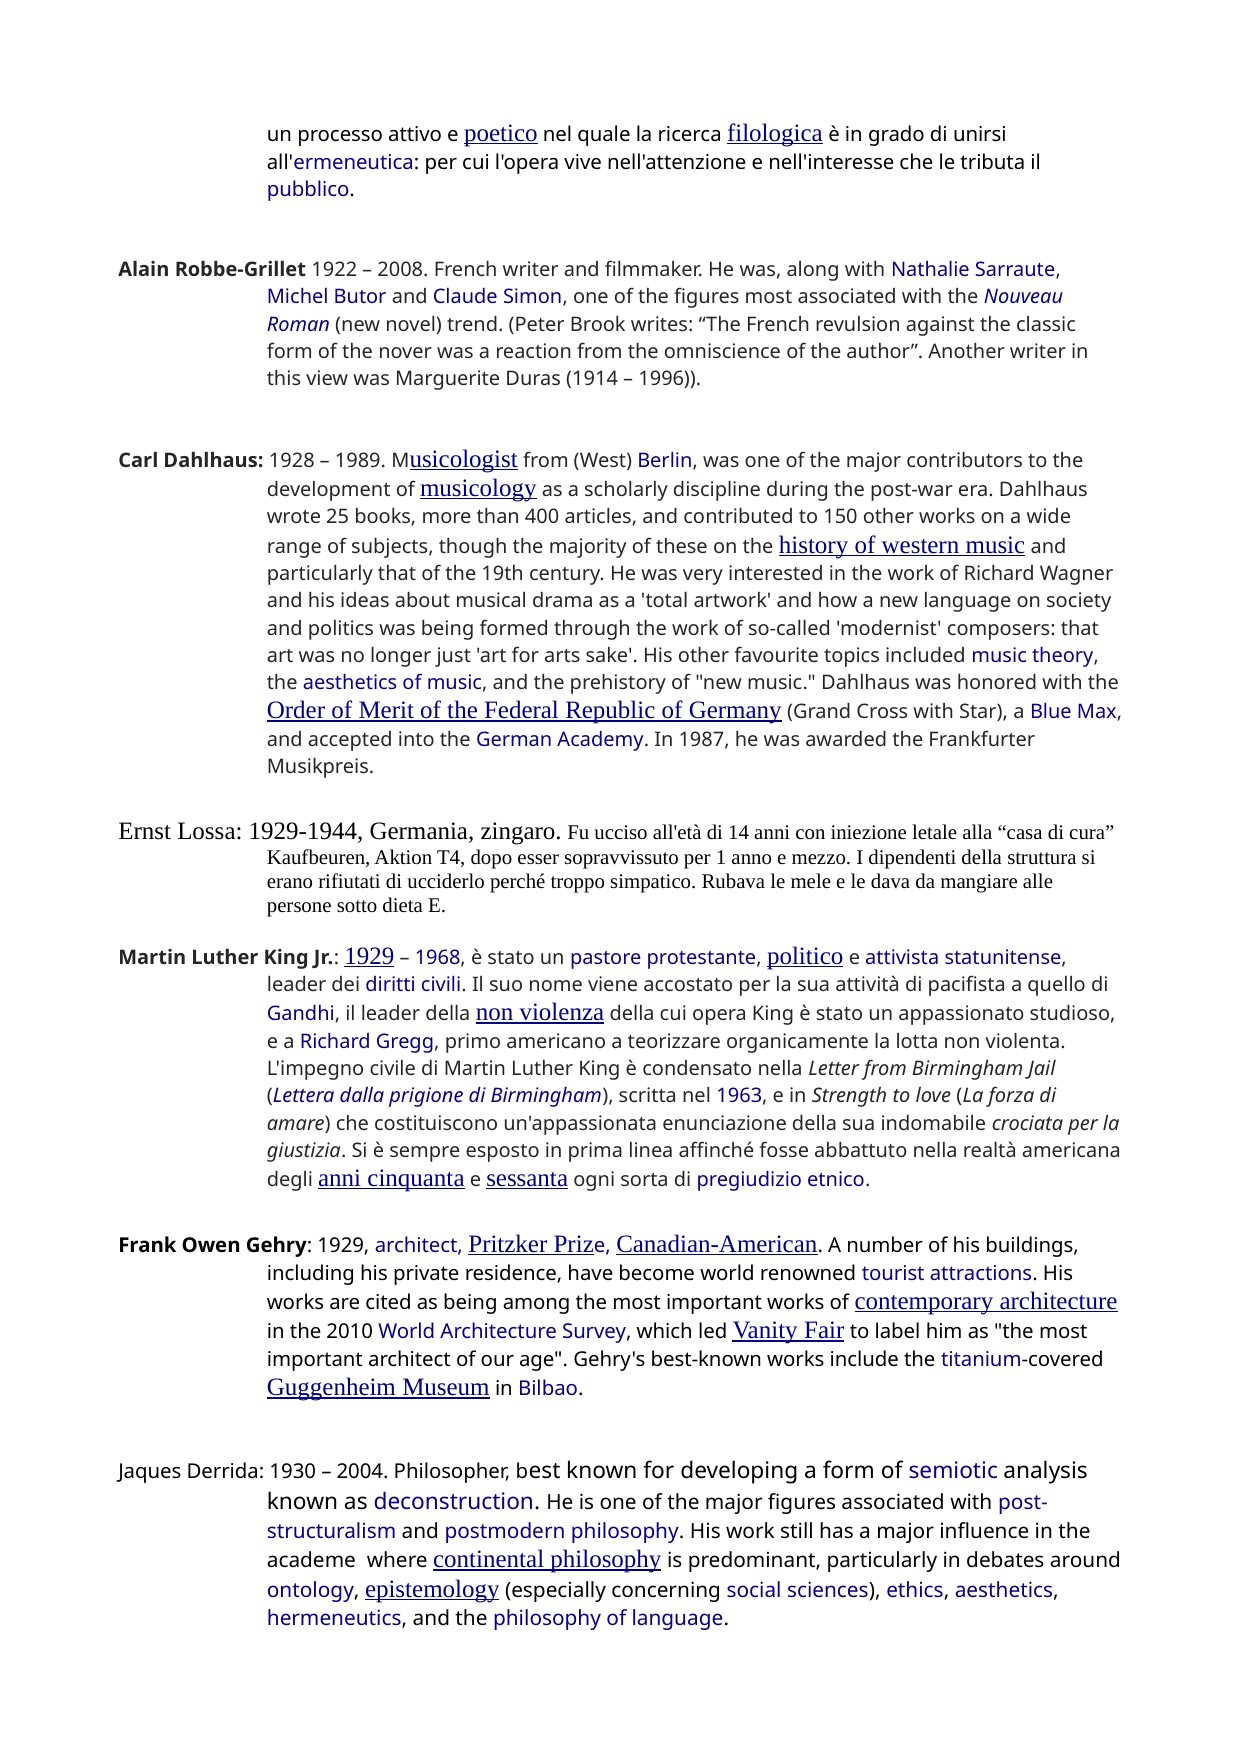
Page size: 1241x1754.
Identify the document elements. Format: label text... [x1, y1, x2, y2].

text Alain Robbe-Grillet 1922 – 2008. French writer and filmmaker. He was, along with Nathalie Sarraute, Michel Butor and Claude Simon, one of the figures most associated with the Nouveau Roman (new novel) trend. (Peter Brook writes: “The French revulsion against the classic form of the nover was a reaction from the omniscience of the author”. Another writer in this view was Marguerite Duras (1914 – 1996)). [118, 255, 1122, 392]
text Jaques Derrida: 1930 – 2004. Philosopher, best known for developing a form of semiotic analysis known as deconstruction. He is one of the major figures associated with post-structuralism and postmodern philosophy. His work still has a major influence in the academe where continental philosophy is predominant, particularly in debates around ontology, epistemology (especially concerning social sciences), ethics, aesthetics, hermeneutics, and the philosophy of language. [118, 1454, 1122, 1632]
text Frank Owen Gehry: 1929, architect, Pritzker Prize, Canadian-American. A number of his buildings, including his private residence, have become world renowned tourist attractions. His works are cited as being among the most important works of contemporary architecture in the 2010 World Architecture Survey, which led Vanity Fair to label him as "the most important architect of our age". Gehry's best-known works include the titanium-covered Guggenheim Museum in Bilbao. [118, 1229, 1122, 1401]
text Martin Luther King Jr.: 1929 – 1968, è stato un pastore protestante, politico e attivista statunitense, leader dei diritti civili. Il suo nome viene accostato per la sua attività di pacifista a quello di Gandhi, il leader della non violenza della cui opera King è stato un appassionato studioso, e a Richard Gregg, primo americano a teorizzare organicamente la lotta non violenta. L'impegno civile di Martin Luther King è condensato nella Letter from Birmingham Jail (Lettera dalla prigione di Birmingham), scritta nel 1963, e in Strength to love (La forza di amare) che costituiscono un'appassionata enunciazione della sua indomabile crociata per la giustizia. Si è sempre esposto in prima linea affinché fosse abbattuto nella realtà americana degli anni cinquanta e sessanta ogni sorta di pregiudizio etnico. [118, 941, 1122, 1192]
text un processo attivo e poetico nel quale la ricerca filologica è in grado di unirsi all'ermeneutica: per cui l'opera vive nell'attenzione e nell'interesse che le tributa il pubblico. [118, 118, 1122, 203]
text Ernst Lossa: 1929-1944, Germania, zingaro. Fu ucciso all'età di 14 anni con iniezione letale alla “casa di cura” Kaufbeuren, Aktion T4, dopo esser sopravvissuto per 1 anno e mezzo. I dipendenti della struttura si erano rifiutati di ucciderlo perché troppo simpatico. Rubava le mele e le dava da mangiare alle persone sotto dieta E. [118, 816, 1122, 917]
text Carl Dahlhaus: 1928 – 1989. Musicologist from (West) Berlin, was one of the major contributors to the development of musicology as a scholarly discipline during the post-war era. Dahlhaus wrote 25 books, more than 400 articles, and contributed to 150 other works on a wide range of subjects, though the majority of these on the history of western music and particularly that of the 19th century. He was very interested in the work of Richard Wagner and his ideas about musical drama as a 'total artwork' and how a new language on society and politics was being formed through the work of so-called 'modernist' composers: that art was no longer just 'art for arts sake'. His other favourite topics included music theory, the aesthetics of music, and the prehistory of "new music." Dahlhaus was honored with the Order of Merit of the Federal Republic of Germany (Grand Cross with Star), a Blue Max, and accepted into the German Academy. In 1987, he was awarded the Frankfurter Musikpreis. [118, 444, 1122, 779]
